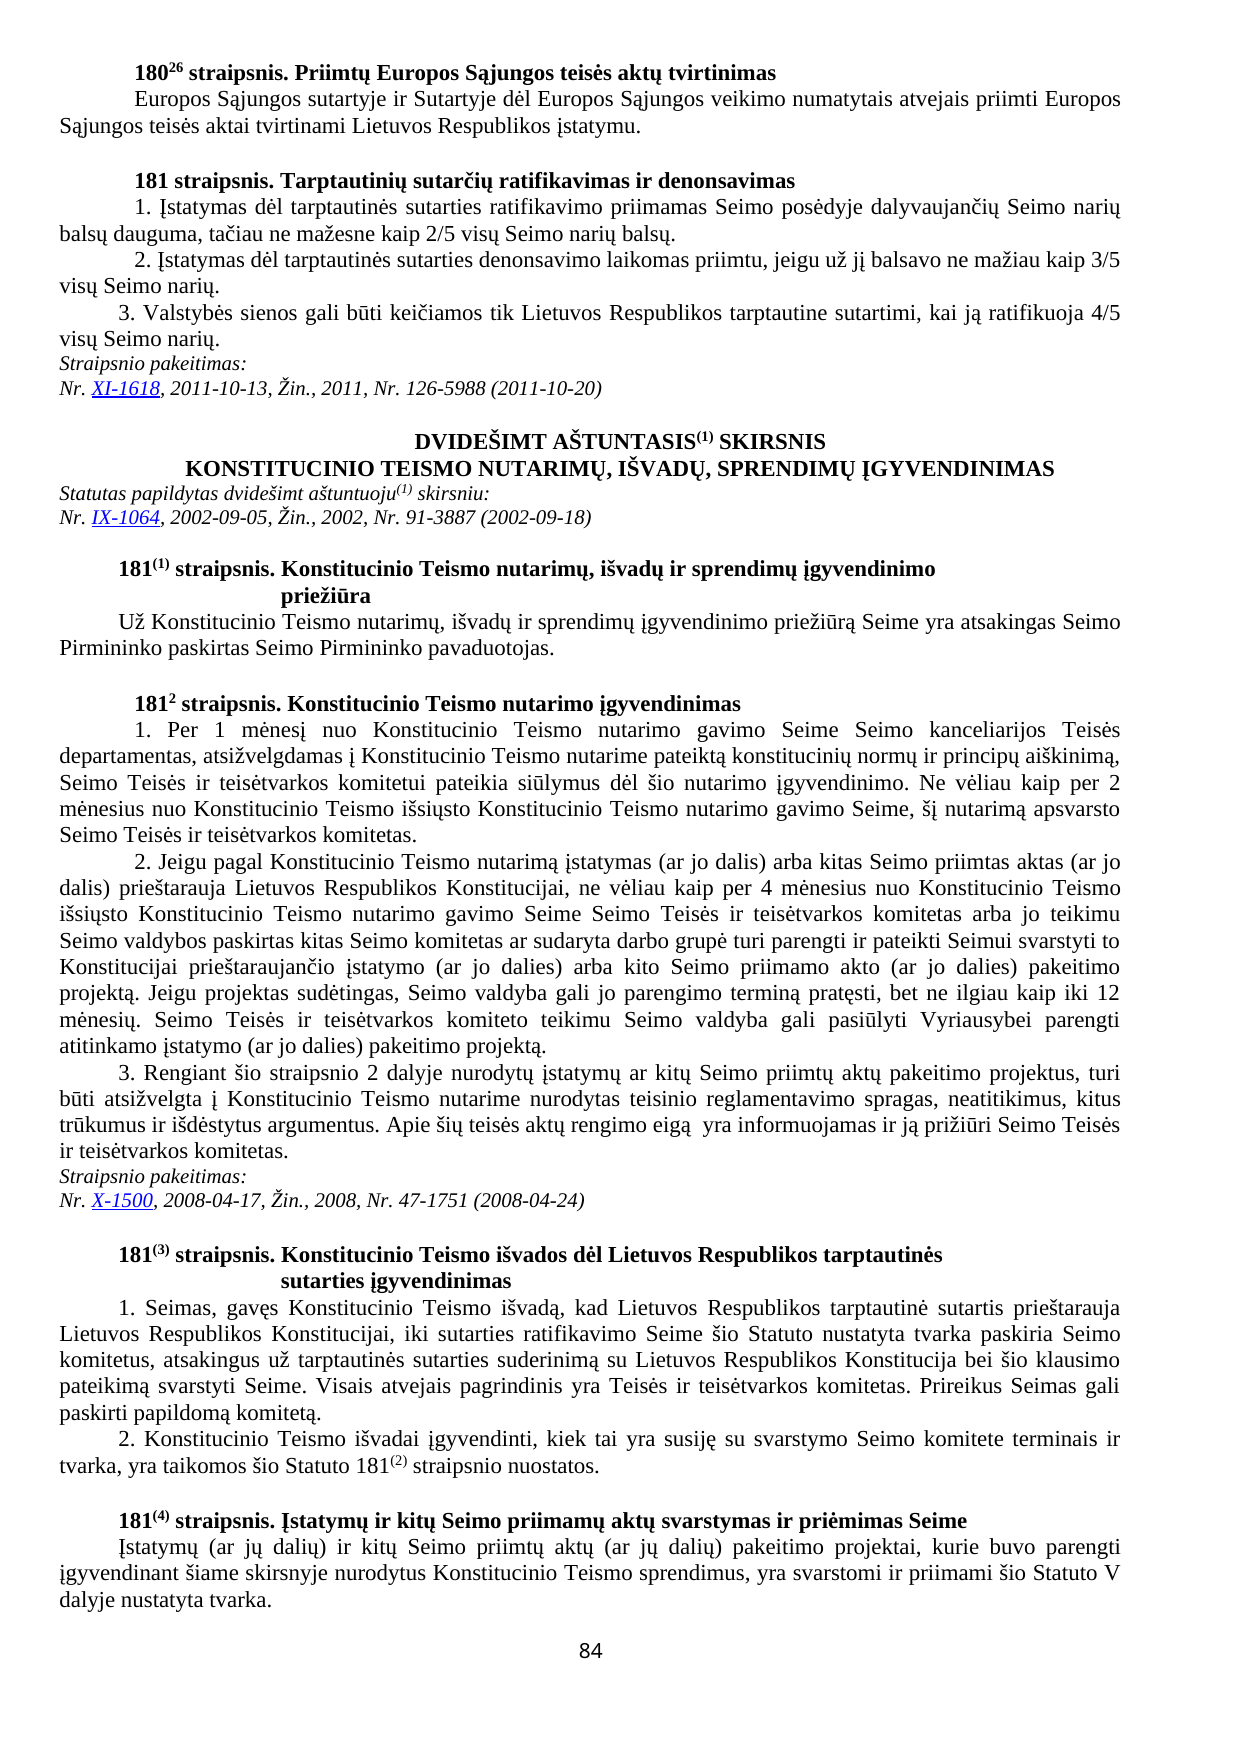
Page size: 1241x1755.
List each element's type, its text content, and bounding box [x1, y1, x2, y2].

text Statutas papildytas dvidešimt aštuntuoju(1) skirsniu: [59, 481, 1122, 505]
text KONSTITUCINIO TEISMO NUTARIMŲ, IŠVADŲ, SPRENDIMŲ ĮGYVENDINIMAS [59, 454, 1122, 481]
text 181 straipsnis. Tarptautinių sutarčių ratifikavimas ir denonsavimas [59, 167, 1122, 193]
text 2. Jeigu pagal Konstitucinio Teismo nutarimą įstatymas (ar jo dalis) arba kitas Seimo priimtas aktas (ar jo dalis) prieštarauja Lietuvos Respublikos Konstitucijai, ne vėliau kaip per 4 mėnesius nuo Konstitucinio Teismo išsiųsto Konstitucinio Teismo nutarimo gavimo Seime Seimo Teisės ir teisėtvarkos komitetas arba jo teikimu Seimo valdybos paskirtas kitas Seimo komitetas ar sudaryta darbo grupė turi parengti ir pateikti Seimui svarstyti to Konstitucijai prieštaraujančio įstatymo (ar jo dalies) arba kito Seimo priimamo akto (ar jo dalies) pakeitimo projektą. Jeigu projektas sudėtingas, Seimo valdyba gali jo parengimo terminą pratęsti, bet ne ilgiau kaip iki 12 mėnesių. Seimo Teisės ir teisėtvarkos komiteto teikimu Seimo valdyba gali pasiūlyti Vyriausybei parengti atitinkamo įstatymo (ar jo dalies) pakeitimo projektą. [59, 848, 1122, 1058]
text Straipsnio pakeitimas: [59, 1164, 1122, 1188]
text 1. Įstatymas dėl tarptautinės sutarties ratifikavimo priimamas Seimo posėdyje dalyvaujančių Seimo narių balsų dauguma, tačiau ne mažesne kaip 2/5 visų Seimo narių balsų. [59, 193, 1122, 246]
text 181(3) straipsnis. Konstitucinio Teismo išvados dėl Lietuvos Respublikos tarptautinės [59, 1241, 1122, 1267]
text Europos Sąjungos sutartyje ir Sutartyje dėl Europos Sąjungos veikimo numatytais atvejais priimti Europos Sąjungos teisės aktai tvirtinami Lietuvos Respublikos įstatymu. [59, 85, 1122, 138]
text Nr. X-1500, 2008-04-17, Žin., 2008, Nr. 47-1751 (2008-04-24) [59, 1188, 1122, 1212]
text Įstatymų (ar jų dalių) ir kitų Seimo priimtų aktų (ar jų dalių) pakeitimo projektai, kurie buvo parengti įgyvendinant šiame skirsnyje nurodytus Konstitucinio Teismo sprendimus, yra svarstomi ir priimami šio Statuto V dalyje nustatyta tvarka. [59, 1533, 1122, 1612]
text Nr. IX-1064, 2002-09-05, Žin., 2002, Nr. 91-3887 (2002-09-18) [59, 505, 1122, 529]
text 181(4) straipsnis. Įstatymų ir kitų Seimo priimamų aktų svarstymas ir priėmimas Seime [59, 1507, 1122, 1533]
text Už Konstitucinio Teismo nutarimų, išvadų ir sprendimų įgyvendinimo priežiūrą Seime yra atsakingas Seimo Pirmininko paskirtas Seimo Pirmininko pavaduotojas. [59, 608, 1122, 661]
text DVIDEŠIMT AŠTUNTASIS(1) SKIRSNIS [59, 428, 1122, 454]
text 2. Konstitucinio Teismo išvadai įgyvendinti, kiek tai yra susiję su svarstymo Seimo komitete terminais ir tvarka, yra taikomos šio Statuto 181(2) straipsnio nuostatos. [59, 1425, 1122, 1478]
text priežiūra [59, 582, 1122, 608]
text sutarties įgyvendinimas [59, 1267, 1122, 1293]
text 1812 straipsnis. Konstitucinio Teismo nutarimo įgyvendinimas [59, 689, 1122, 716]
text 18026 straipsnis. Priimtų Europos Sąjungos teisės aktų tvirtinimas [59, 59, 1122, 85]
text 181(1) straipsnis. Konstitucinio Teismo nutarimų, išvadų ir sprendimų įgyvendinimo [59, 555, 1122, 582]
text 2. Įstatymas dėl tarptautinės sutarties denonsavimo laikomas priimtu, jeigu už jį balsavo ne mažiau kaip 3/5 visų Seimo narių. [59, 246, 1122, 299]
text Nr. XI-1618, 2011-10-13, Žin., 2011, Nr. 126-5988 (2011-10-20) [59, 375, 1122, 399]
text 3. Rengiant šio straipsnio 2 dalyje nurodytų įstatymų ar kitų Seimo priimtų aktų pakeitimo projektus, turi būti atsižvelgta į Konstitucinio Teismo nutarime nurodytas teisinio reglamentavimo spragas, neatitikimus, kitus trūkumus ir išdėstytus argumentus. Apie šių teisės aktų rengimo eigą yra informuojamas ir ją prižiūri Seimo Teisės ir teisėtvarkos komitetas. [59, 1058, 1122, 1164]
text 3. Valstybės sienos gali būti keičiamos tik Lietuvos Respublikos tarptautine sutartimi, kai ją ratifikuoja 4/5 visų Seimo narių. [59, 299, 1122, 351]
text 1. Seimas, gavęs Konstitucinio Teismo išvadą, kad Lietuvos Respublikos tarptautinė sutartis prieštarauja Lietuvos Respublikos Konstitucijai, iki sutarties ratifikavimo Seime šio Statuto nustatyta tvarka paskiria Seimo komitetus, atsakingus už tarptautinės sutarties suderinimą su Lietuvos Respublikos Konstitucija bei šio klausimo pateikimą svarstyti Seime. Visais atvejais pagrindinis yra Teisės ir teisėtvarkos komitetas. Prireikus Seimas gali paskirti papildomą komitetą. [59, 1293, 1122, 1425]
text Straipsnio pakeitimas: [59, 351, 1122, 375]
text 1. Per 1 mėnesį nuo Konstitucinio Teismo nutarimo gavimo Seime Seimo kanceliarijos Teisės departamentas, atsižvelgdamas į Konstitucinio Teismo nutarime pateiktą konstitucinių normų ir principų aiškinimą, Seimo Teisės ir teisėtvarkos komitetui pateikia siūlymus dėl šio nutarimo įgyvendinimo. Ne vėliau kaip per 2 mėnesius nuo Konstitucinio Teismo išsiųsto Konstitucinio Teismo nutarimo gavimo Seime, šį nutarimą apsvarsto Seimo Teisės ir teisėtvarkos komitetas. [59, 716, 1122, 848]
